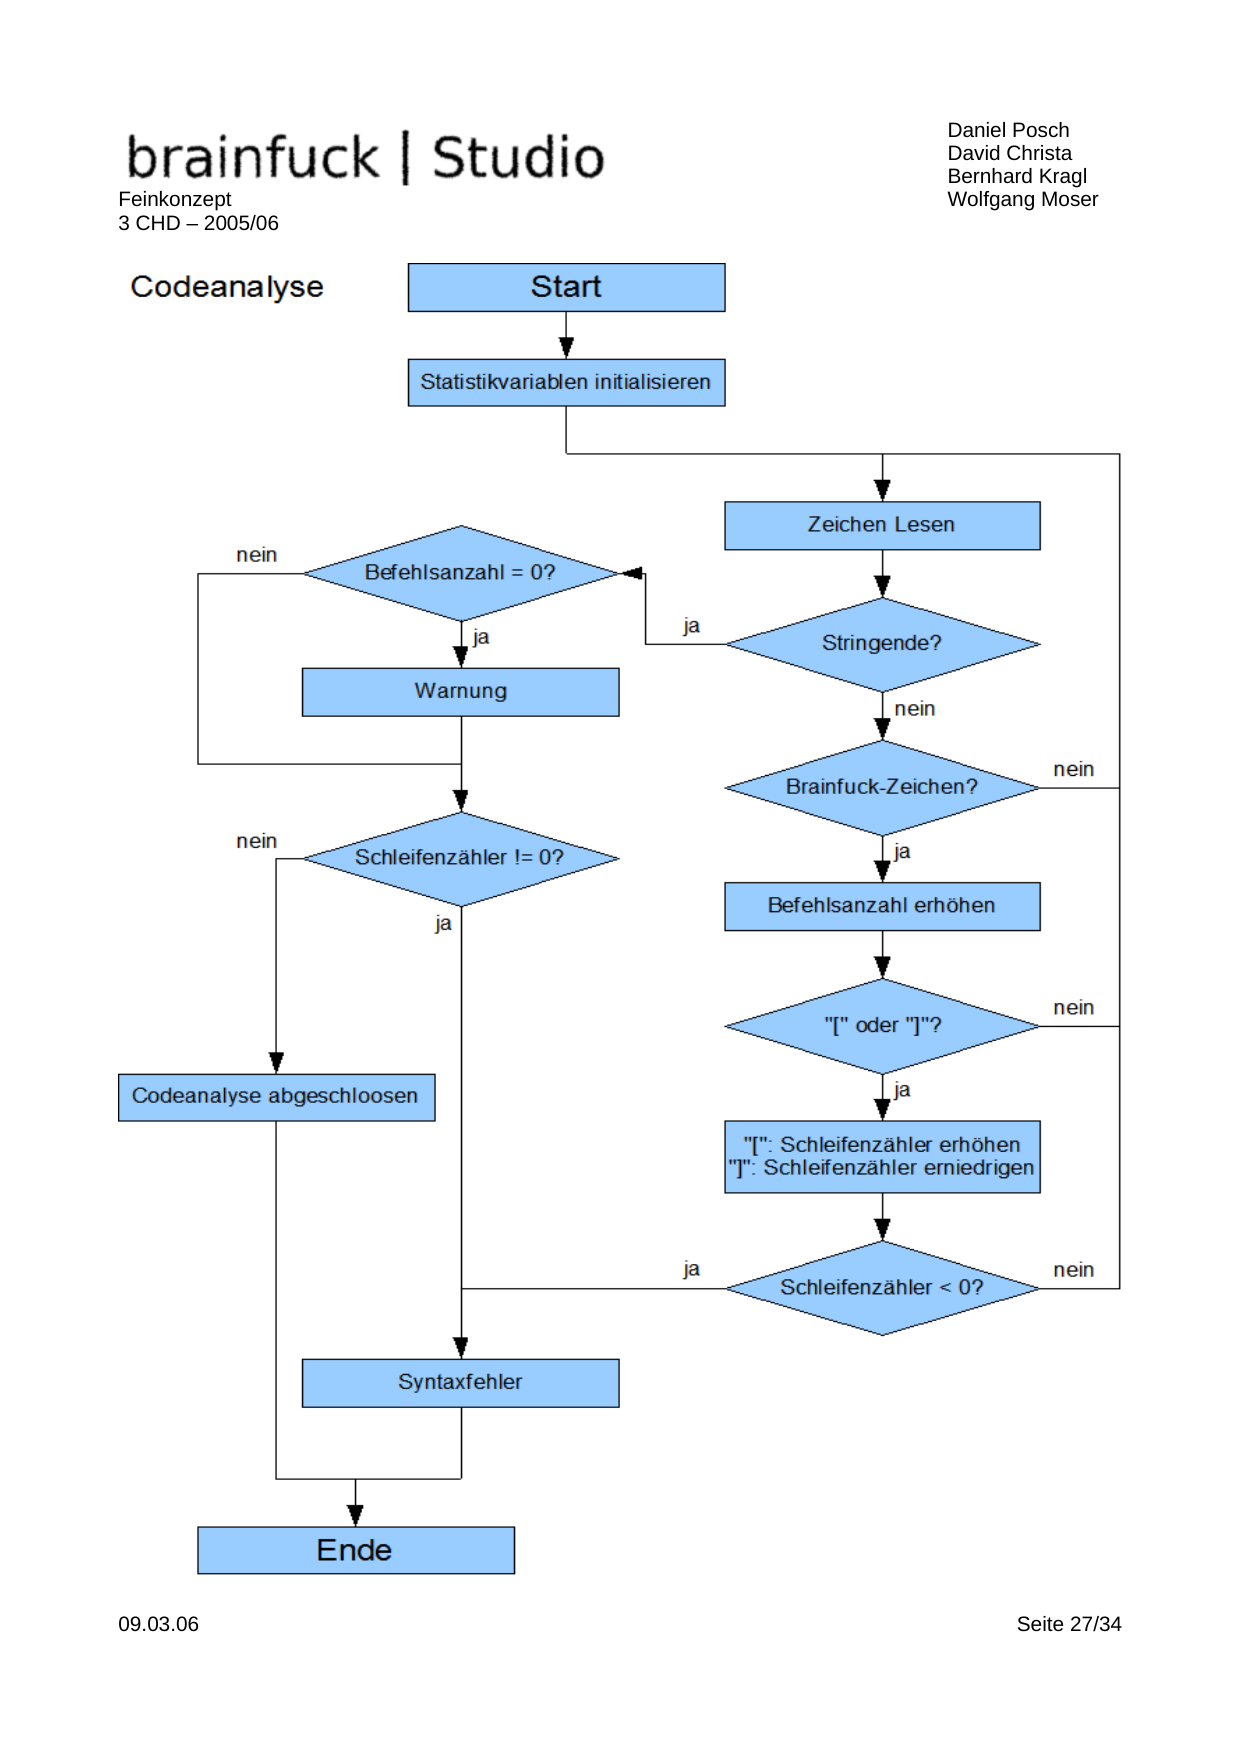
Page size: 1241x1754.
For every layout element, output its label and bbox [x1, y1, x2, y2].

picture [118, 118, 609, 187]
picture [118, 263, 1122, 1577]
